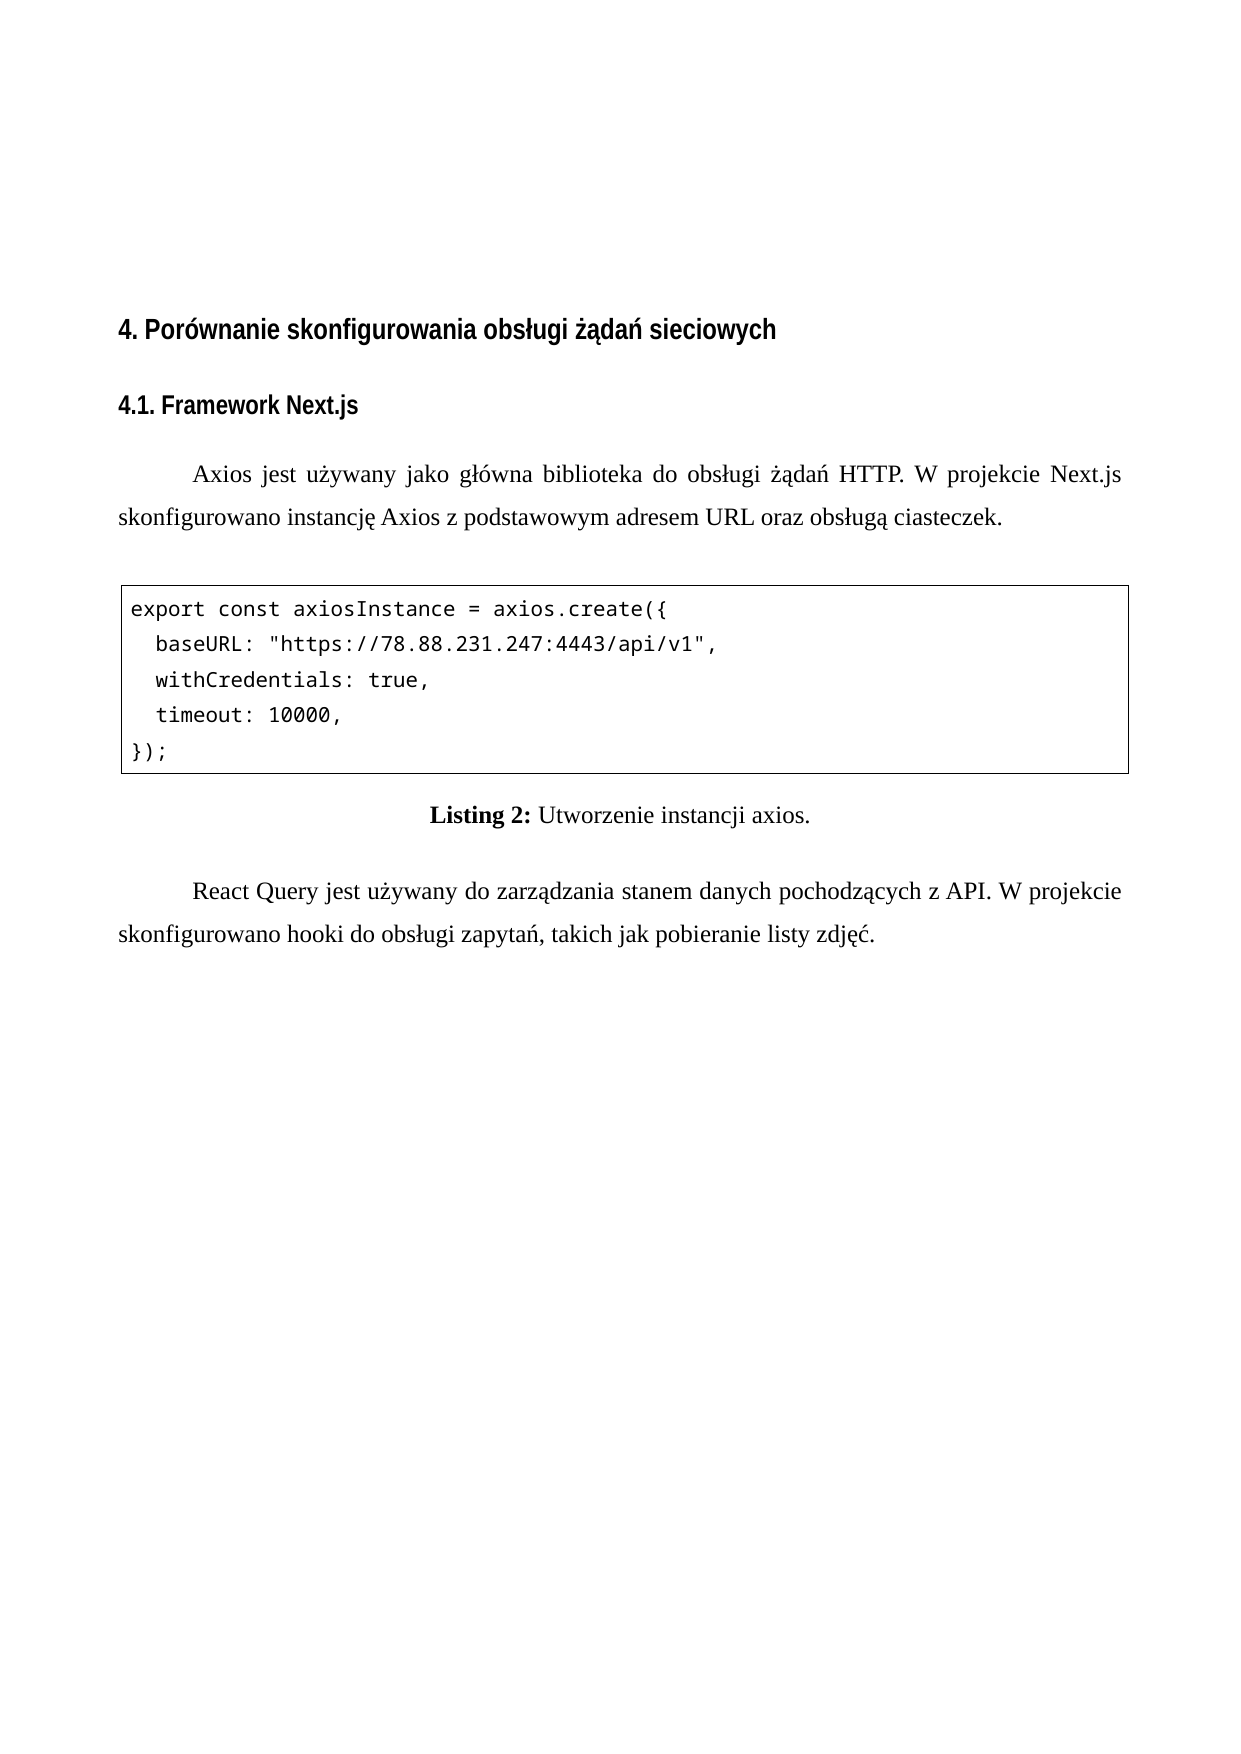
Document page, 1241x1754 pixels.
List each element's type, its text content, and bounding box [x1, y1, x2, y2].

text Listing 2: Utworzenie instancji axios. [118, 570, 1122, 864]
text }); [130, 736, 1119, 764]
text withCredentials: true, [130, 665, 1119, 693]
text timeout: 10000, [130, 701, 1119, 729]
text Listing 2: Utworzenie instancji axios. [122, 586, 1128, 773]
text export const axiosInstance = axios.create({ [130, 594, 1119, 622]
text Axios jest używany jako główna biblioteka do obsługi żądań HTTP. W projekcie Next.js skonfigurowano instancję Axios z podstawowym adresem URL oraz obsługą ciasteczek. [118, 459, 1122, 531]
text baseURL: "https://78.88.231.247:4443/api/v1", [130, 629, 1119, 658]
subtitle 4. Porównanie skonfigurowania obsługi żądań sieciowych [118, 312, 1122, 346]
subtitle 4.1. Framework Next.js [118, 389, 1122, 420]
text React Query jest używany do zarządzania stanem danych pochodzących z API. W projekcie skonfigurowano hooki do obsługi zapytań, takich jak pobieranie listy zdjęć. [118, 876, 1122, 948]
